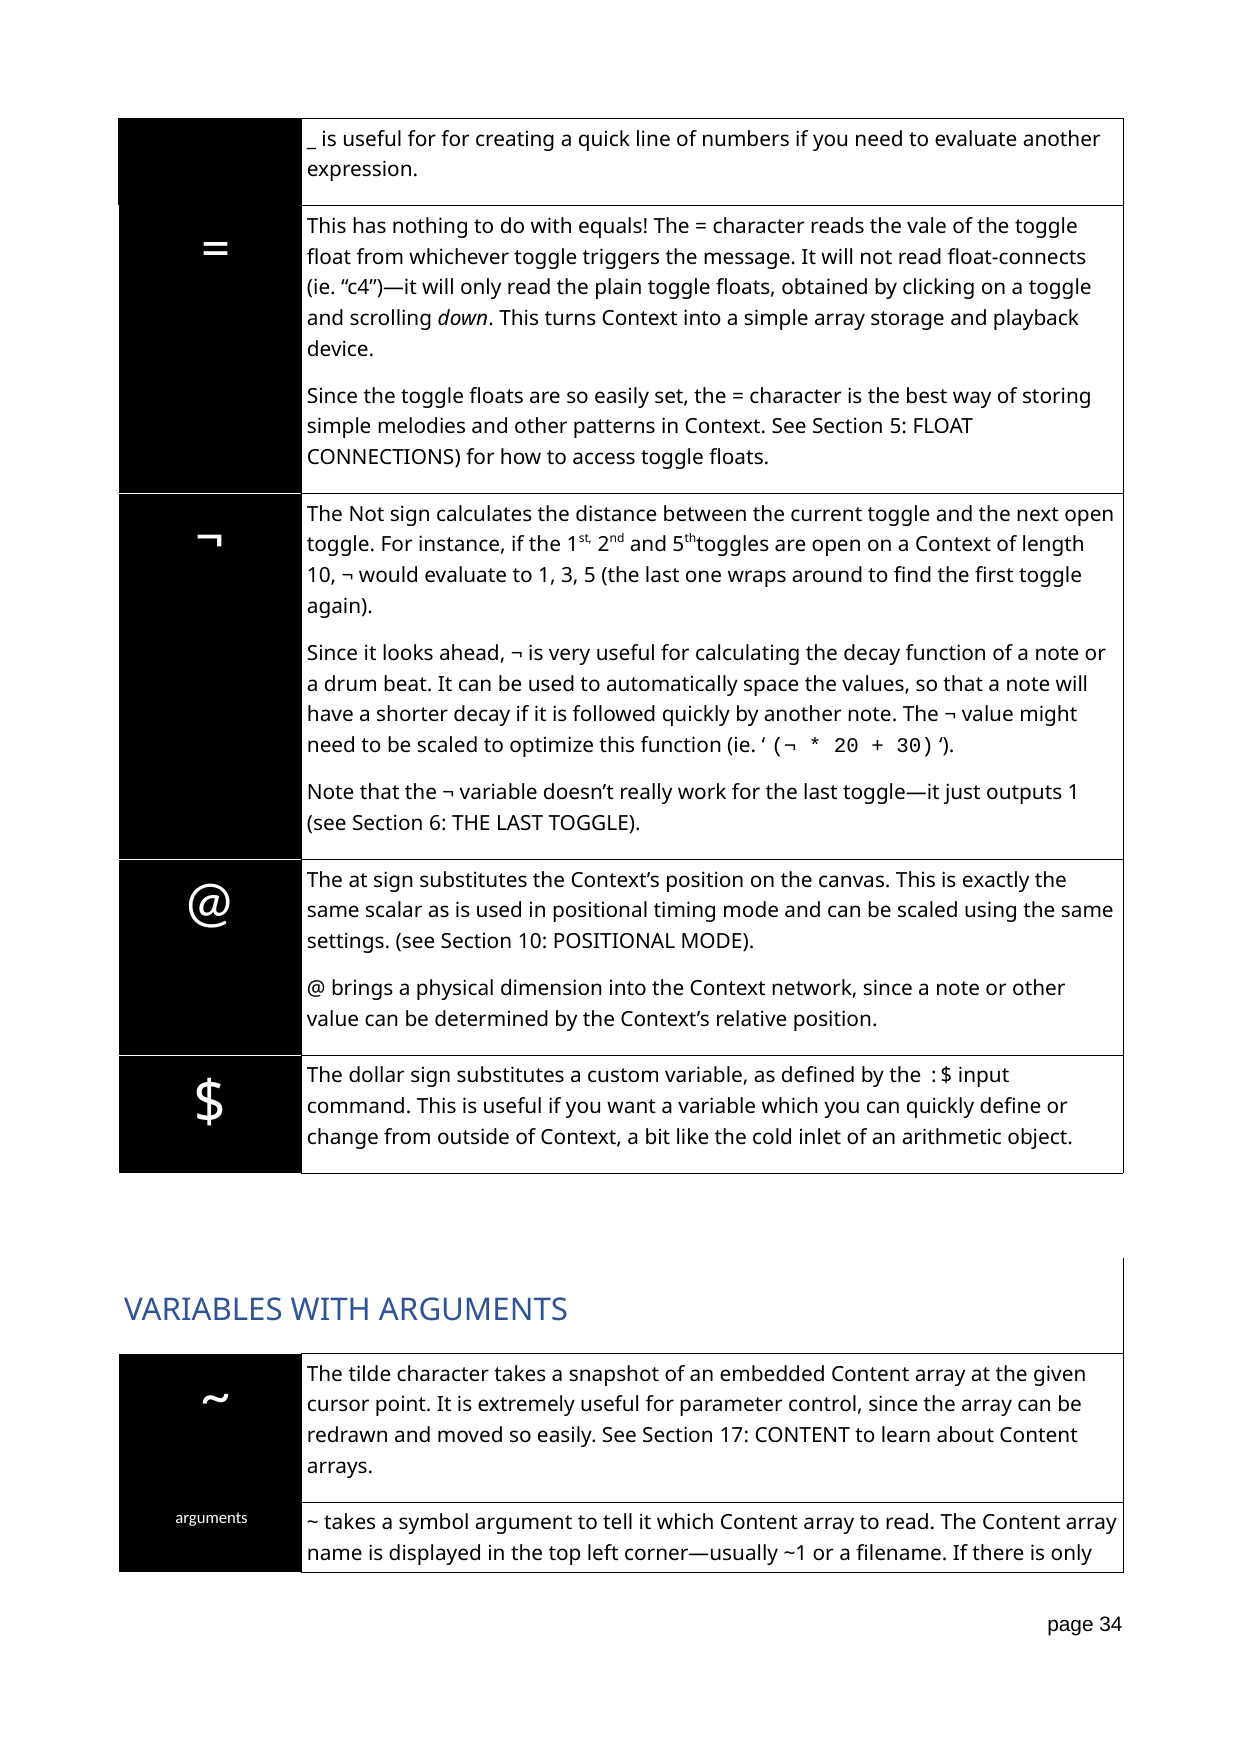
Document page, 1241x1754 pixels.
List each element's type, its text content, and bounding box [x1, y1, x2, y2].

table_cell @ [119, 860, 301, 1055]
table_cell The Not sign calculates the distance between the current toggle and the next open toggle. For instance, if the 1st, 2nd and 5thtoggles are open on a Context of length 10, ¬ would evaluate to 1, 3, 5 (the last one wraps around to find the first toggle again). Since it looks ahead, ¬ is very useful for calculating the decay function of a note or a drum beat. It can be used to automatically space the values, so that a note will have a shorter decay if it is followed quickly by another note. The ¬ value might need to be scaled to optimize this function (ie. ‘ (¬ * 20 + 30) ‘). Note that the ¬ variable doesn’t really work for the last toggle—it just outputs 1 (see Section 6: THE LAST TOGGLE). [302, 494, 1123, 859]
table_cell arguments [119, 1503, 301, 1572]
table_cell This has nothing to do with equals! The = character reads the vale of the toggle float from whichever toggle triggers the message. It will not read float-connects (ie. “c4”)—it will only read the plain toggle floats, obtained by clicking on a toggle and scrolling down. This turns Context into a simple array storage and playback device. Since the toggle floats are so easily set, the = character is the best way of storing simple melodies and other patterns in Context. See Section 5: FLOAT CONNECTIONS) for how to access toggle floats. [302, 206, 1123, 493]
table_cell The dollar sign substitutes a custom variable, as defined by the :$ input command. This is useful if you want a variable which you can quickly define or change from outside of Context, a bit like the cold inlet of an arithmetic object. [302, 1056, 1123, 1173]
table_cell ~ takes a symbol argument to tell it which Content array to read. The Content array name is displayed in the top left corner—usually ~1 or a filename. If there is only [302, 1503, 1123, 1572]
table_cell _ is useful for for creating a quick line of numbers if you need to evaluate another expression. [302, 119, 1123, 205]
table_cell The tilde character takes a snapshot of an embedded Content array at the given cursor point. It is extremely useful for parameter control, since the array can be redrawn and moved so easily. See Section 17: CONTENT to learn about Content arrays. [302, 1354, 1123, 1502]
table_cell = [119, 205, 301, 493]
table_cell The at sign substitutes the Context’s position on the canvas. This is exactly the same scalar as is used in positional timing mode and can be scaled using the same settings. (see Section 10: POSITIONAL MODE). @ brings a physical dimension into the Context network, since a note or other value can be determined by the Context’s relative position. [302, 860, 1123, 1055]
table_cell ¬ [119, 494, 301, 859]
table_cell [118, 118, 301, 205]
table_cell $ [119, 1056, 301, 1173]
table_header VARIABLES WITH ARGUMENTS [118, 1258, 1123, 1353]
table_cell ~ [119, 1354, 301, 1502]
